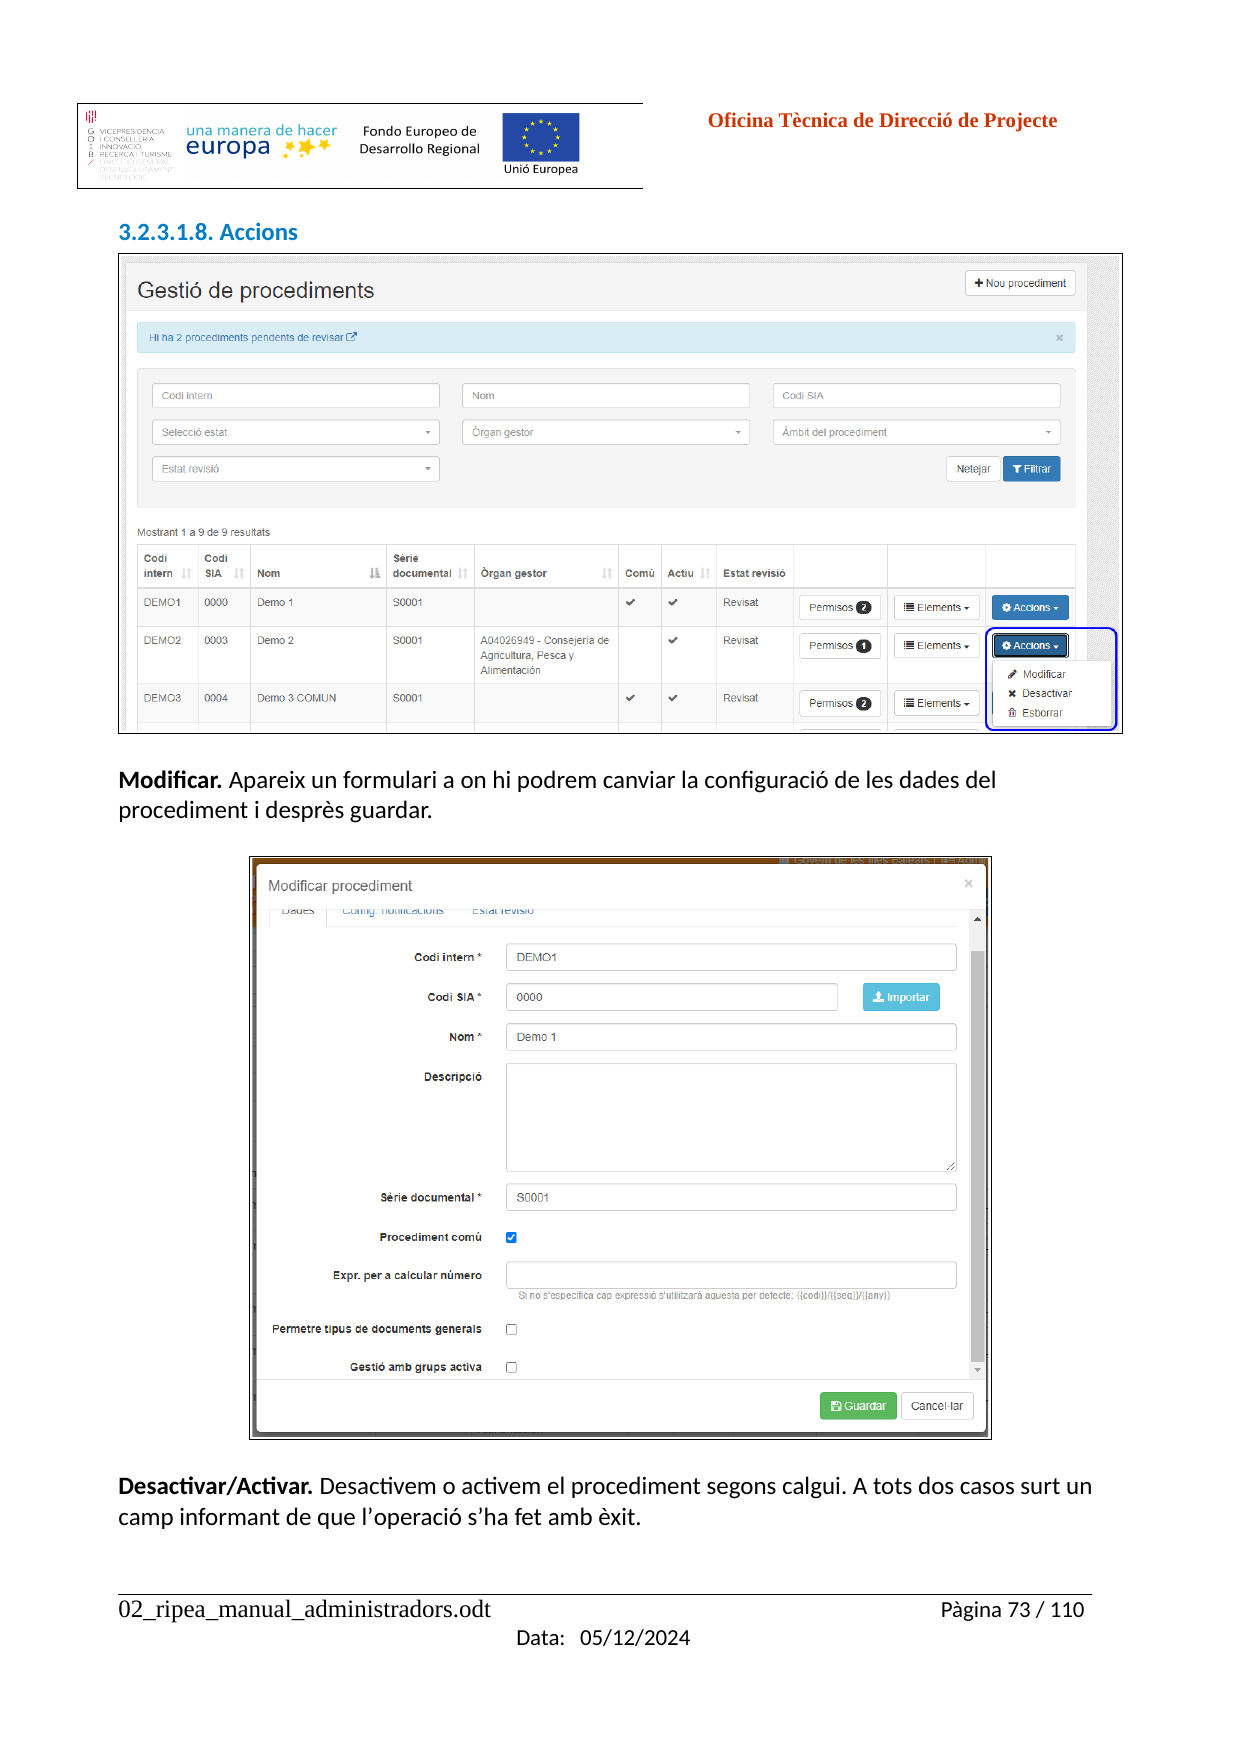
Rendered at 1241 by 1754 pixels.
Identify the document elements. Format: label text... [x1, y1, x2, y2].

picture [82, 108, 178, 182]
subtitle 3.2.3.1.8. Accions [118, 216, 1122, 247]
picture [252, 858, 989, 1437]
picture [184, 108, 585, 182]
text Modificar. Apareix un formulari a on hi podrem canviar la configuració de les dades del procediment i desprès guardar. [118, 764, 1122, 825]
picture [121, 256, 1119, 731]
text Desactivar/Activar. Desactivem o activem el procediment segons calgui. A tots dos casos surt un camp informant de que l’operació s’ha fet amb èxit. [118, 1470, 1122, 1531]
